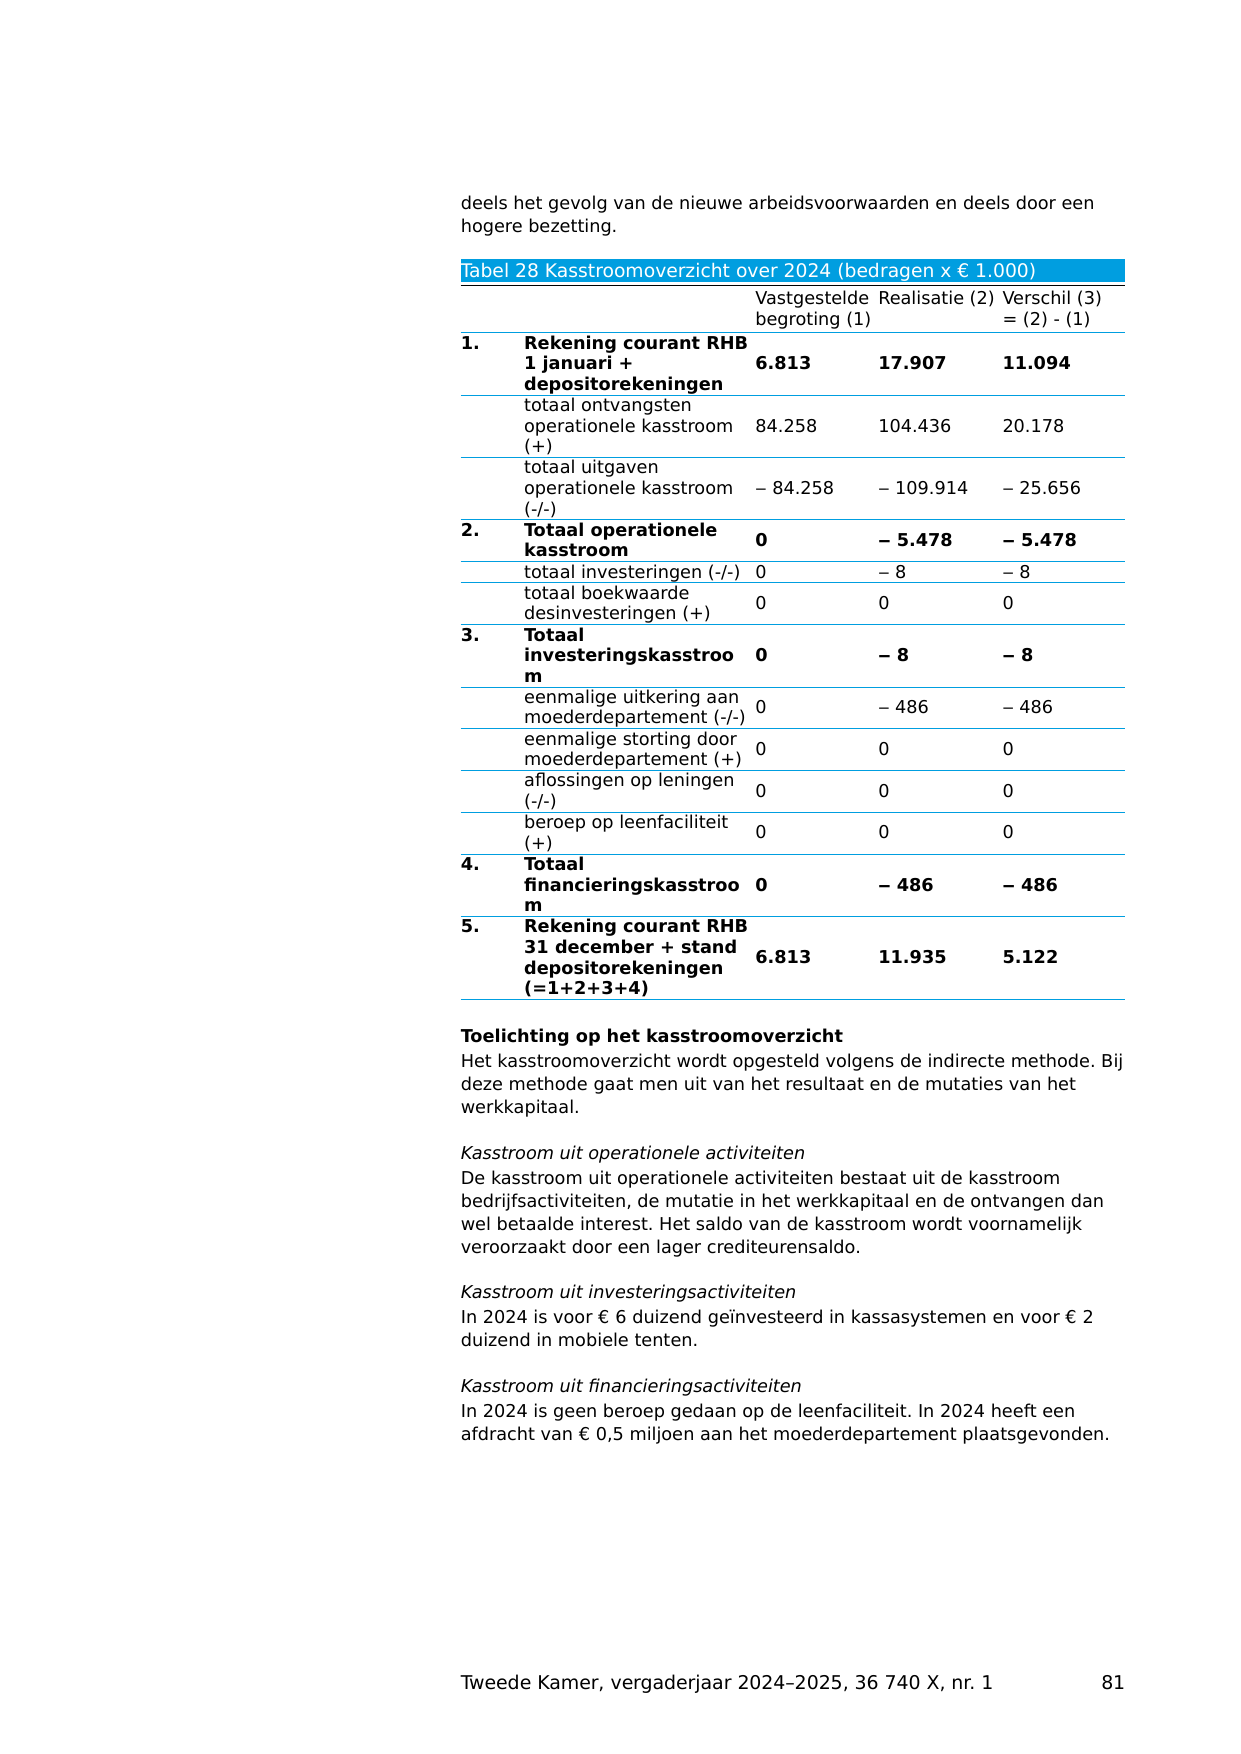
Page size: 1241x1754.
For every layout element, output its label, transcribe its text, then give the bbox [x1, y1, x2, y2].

table_cell ‒ 25.656 [999, 458, 1125, 519]
table_cell ‒ 486 [999, 688, 1125, 728]
table_cell totaal uitgaven operationele kasstroom (-/-) [521, 458, 752, 519]
table_cell 0 [999, 729, 1125, 770]
table_cell ‒ 8 [875, 562, 999, 582]
table_cell totaal ontvangsten operationele kasstroom (+) [521, 396, 752, 457]
table_cell ‒ 486 [999, 855, 1125, 916]
table_cell [461, 729, 521, 770]
table_cell eenmalige storting door moederdepartement (+) [521, 729, 752, 770]
table_cell [461, 458, 521, 519]
table_cell [461, 813, 521, 853]
table_cell ‒ 84.258 [752, 458, 875, 519]
table_cell 0 [999, 583, 1125, 624]
text Kasstroom uit investeringsactiviteiten [461, 1281, 1125, 1303]
table_cell 6.813 [752, 917, 875, 999]
table_cell [461, 396, 521, 457]
table_cell 5.122 [999, 917, 1125, 999]
table_cell Rekening courant RHB 31 december + stand depositorekeningen (=1+2+3+4) [521, 917, 752, 999]
table_cell eenmalige uitkering aan moederdepartement (-/-) [521, 688, 752, 728]
table_cell 0 [875, 771, 999, 812]
table_cell 4. [461, 855, 521, 916]
table_cell 0 [999, 771, 1125, 812]
table_cell 0 [752, 771, 875, 812]
table_cell [461, 286, 521, 332]
table_cell 0 [752, 562, 875, 582]
table_cell Vastgestelde begroting (1) [752, 286, 875, 332]
table_cell Totaal financieringskasstroom [521, 855, 752, 916]
table_cell ‒ 8 [999, 625, 1125, 686]
text Het kasstroomoverzicht wordt opgesteld volgens de indirecte methode. Bij deze methode gaat men uit van het resultaat en de mutaties van het werkkapitaal. [461, 1049, 1125, 1118]
table_cell Totaal investeringskasstroom [521, 625, 752, 686]
table_cell 6.813 [752, 333, 875, 394]
table_cell [461, 771, 521, 812]
table_cell [521, 286, 752, 332]
table_cell 2. [461, 520, 521, 561]
table_cell 3. [461, 625, 521, 686]
table_cell Totaal operationele kasstroom [521, 520, 752, 561]
table_cell totaal investeringen (-/-) [521, 562, 752, 582]
table_cell ‒ 5.478 [875, 520, 999, 561]
table_cell 84.258 [752, 396, 875, 457]
table_cell ‒ 5.478 [999, 520, 1125, 561]
table_cell 0 [752, 855, 875, 916]
table_cell ‒ 486 [875, 688, 999, 728]
table_cell 0 [752, 625, 875, 686]
table_cell 0 [999, 813, 1125, 853]
table_cell 11.935 [875, 917, 999, 999]
table_cell 0 [752, 729, 875, 770]
table_cell beroep op leenfaciliteit (+) [521, 813, 752, 853]
table_cell 0 [752, 813, 875, 853]
table_cell 0 [875, 583, 999, 624]
text De kasstroom uit operationele activiteiten bestaat uit de kasstroom bedrijfsactiviteiten, de mutatie in het werkkapitaal en de ontvangen dan wel betaalde interest. Het saldo van de kasstroom wordt voornamelijk veroorzaakt door een lager crediteurensaldo. [461, 1166, 1125, 1258]
table_cell [461, 688, 521, 728]
text deels het gevolg van de nieuwe arbeidsvoorwaarden en deels door een hogere bezetting. [461, 191, 1125, 237]
text Kasstroom uit financieringsactiviteiten [461, 1374, 1125, 1397]
table_cell 0 [752, 688, 875, 728]
table_cell 0 [752, 583, 875, 624]
table_cell Realisatie (2) [875, 286, 999, 332]
text Toelichting op het kasstroomoverzicht [461, 1024, 1125, 1047]
table_cell 1. [461, 333, 521, 394]
table_cell totaal boekwaarde desinvesteringen (+) [521, 583, 752, 624]
table_cell ‒ 8 [875, 625, 999, 686]
table_cell 0 [752, 520, 875, 561]
table_cell 104.436 [875, 396, 999, 457]
table_cell 11.094 [999, 333, 1125, 394]
text In 2024 is geen beroep gedaan op de leenfaciliteit. In 2024 heeft een afdracht van € 0,5 miljoen aan het moederdepartement plaatsgevonden. [461, 1399, 1125, 1445]
table_cell 5. [461, 917, 521, 999]
table_cell 17.907 [875, 333, 999, 394]
table_cell [461, 583, 521, 624]
table_cell 0 [875, 813, 999, 853]
text In 2024 is voor € 6 duizend geïnvesteerd in kassasystemen en voor € 2 duizend in mobiele tenten. [461, 1306, 1125, 1351]
table_cell 0 [875, 729, 999, 770]
table_cell ‒ 109.914 [875, 458, 999, 519]
table_cell Rekening courant RHB 1 januari + depositorekeningen [521, 333, 752, 394]
text Kasstroom uit operationele activiteiten [461, 1141, 1125, 1164]
table_cell ‒ 8 [999, 562, 1125, 582]
table_cell 20.178 [999, 396, 1125, 457]
table_cell aflossingen op leningen (-/-) [521, 771, 752, 812]
table_cell Verschil (3) = (2) - (1) [999, 286, 1125, 332]
table_cell [461, 562, 521, 582]
table_cell ‒ 486 [875, 855, 999, 916]
